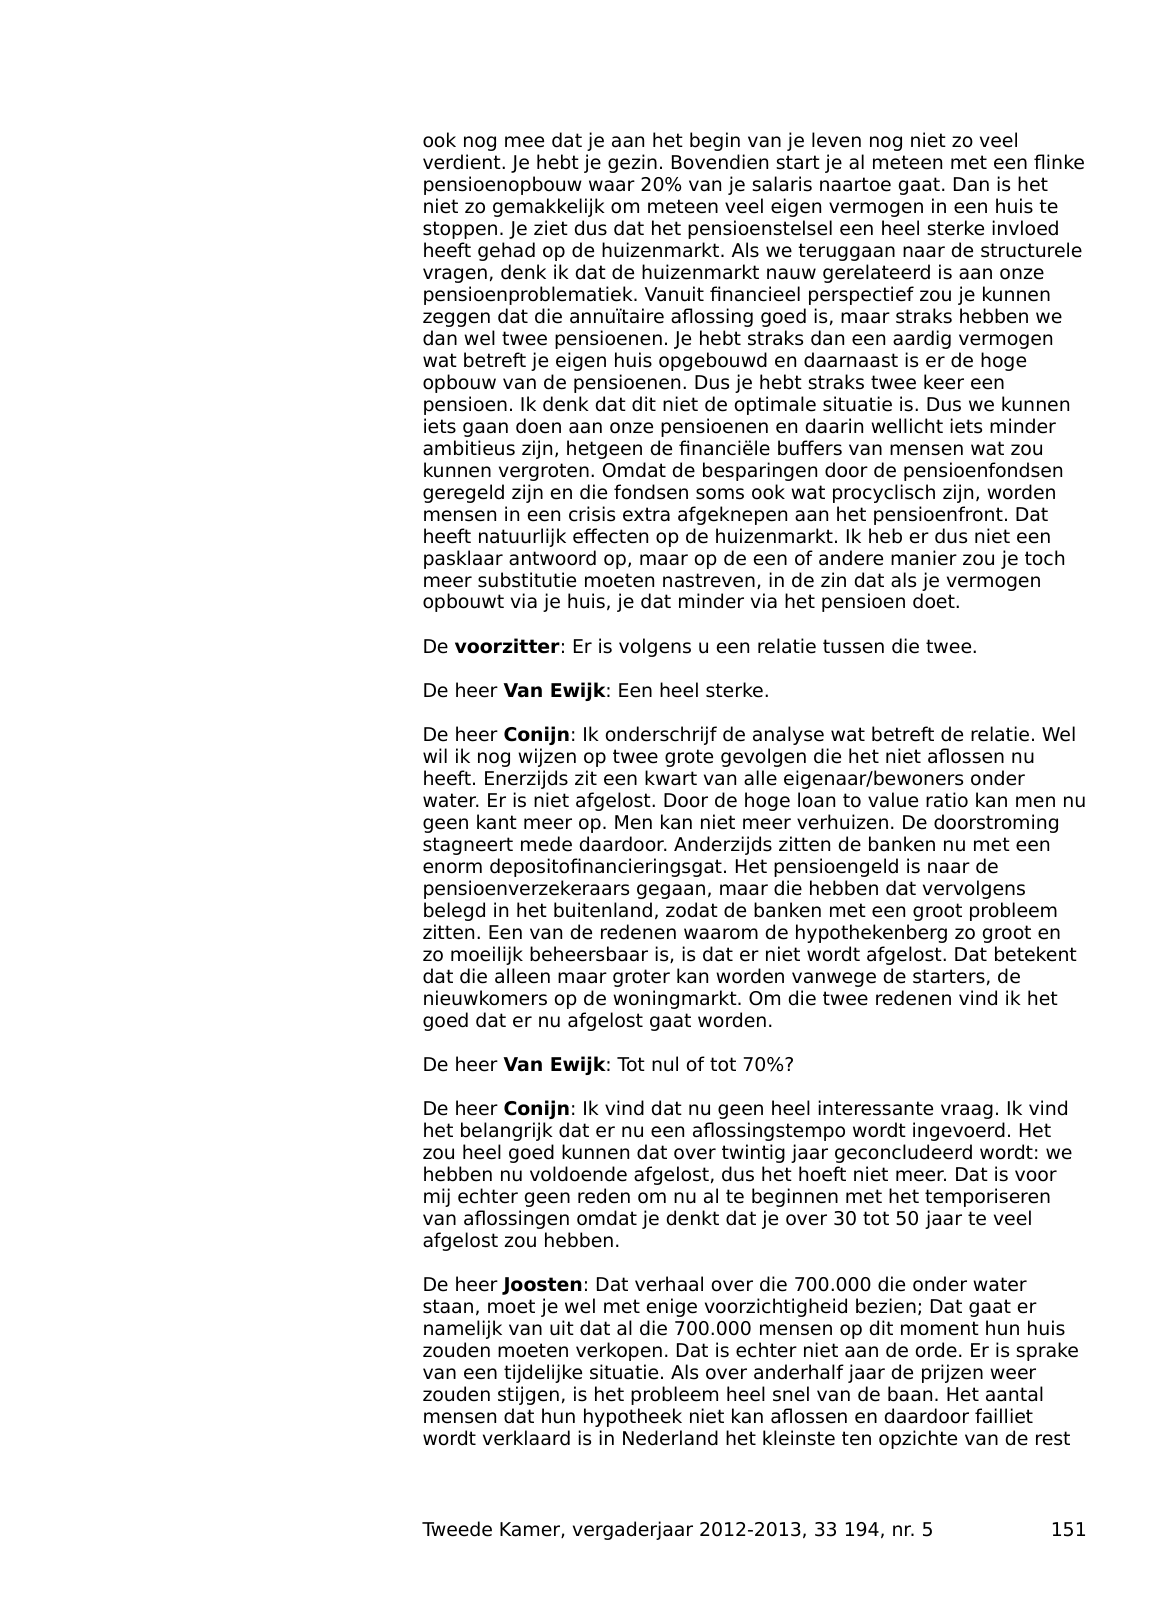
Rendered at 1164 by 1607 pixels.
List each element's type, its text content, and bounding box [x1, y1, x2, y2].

text De heer Conijn: Ik onderschrijf de analyse wat betreft de relatie. Wel wil ik nog wijzen op twee grote gevolgen die het niet aflossen nu heeft. Enerzijds zit een kwart van alle eigenaar/bewoners onder water. Er is niet afgelost. Door de hoge loan to value ratio kan men nu geen kant meer op. Men kan niet meer verhuizen. De doorstroming stagneert mede daardoor. Anderzijds zitten de banken nu met een enorm depositofinancieringsgat. Het pensioengeld is naar de pensioenverzekeraars gegaan, maar die hebben dat vervolgens belegd in het buitenland, zodat de banken met een groot probleem zitten. Een van de redenen waarom de hypothekenberg zo groot en zo moeilijk beheersbaar is, is dat er niet wordt afgelost. Dat betekent dat die alleen maar groter kan worden vanwege de starters, de nieuwkomers op de woningmarkt. Om die twee redenen vind ik het goed dat er nu afgelost gaat worden. [422, 724, 1087, 1032]
text De heer Joosten: Dat verhaal over die 700.000 die onder water staan, moet je wel met enige voorzichtigheid bezien; Dat gaat er namelijk van uit dat al die 700.000 mensen op dit moment hun huis zouden moeten verkopen. Dat is echter niet aan de orde. Er is sprake van een tijdelijke situatie. Als over anderhalf jaar de prijzen weer zouden stijgen, is het probleem heel snel van de baan. Het aantal mensen dat hun hypotheek niet kan aflossen en daardoor failliet wordt verklaard is in Nederland het kleinste ten opzichte van de rest [422, 1274, 1087, 1450]
text De heer Van Ewijk: Tot nul of tot 70%? [422, 1054, 1087, 1076]
text ook nog mee dat je aan het begin van je leven nog niet zo veel verdient. Je hebt je gezin. Bovendien start je al meteen met een flinke pensioenopbouw waar 20% van je salaris naartoe gaat. Dan is het niet zo gemakkelijk om meteen veel eigen vermogen in een huis te stoppen. Je ziet dus dat het pensioenstelsel een heel sterke invloed heeft gehad op de huizenmarkt. Als we teruggaan naar de structurele vragen, denk ik dat de huizenmarkt nauw gerelateerd is aan onze pensioenproblematiek. Vanuit financieel perspectief zou je kunnen zeggen dat die annuïtaire aflossing goed is, maar straks hebben we dan wel twee pensioenen. Je hebt straks dan een aardig vermogen wat betreft je eigen huis opgebouwd en daarnaast is er de hoge opbouw van de pensioenen. Dus je hebt straks twee keer een pensioen. Ik denk dat dit niet de optimale situatie is. Dus we kunnen iets gaan doen aan onze pensioenen en daarin wellicht iets minder ambitieus zijn, hetgeen de financiële buffers van mensen wat zou kunnen vergroten. Omdat de besparingen door de pensioenfondsen geregeld zijn en die fondsen soms ook wat procyclisch zijn, worden mensen in een crisis extra afgeknepen aan het pensioenfront. Dat heeft natuurlijk effecten op de huizenmarkt. Ik heb er dus niet een pasklaar antwoord op, maar op de een of andere manier zou je toch meer substitutie moeten nastreven, in de zin dat als je vermogen opbouwt via je huis, je dat minder via het pensioen doet. [422, 130, 1087, 613]
text De heer Van Ewijk: Een heel sterke. [422, 680, 1087, 702]
text De voorzitter: Er is volgens u een relatie tussen die twee. [422, 636, 1087, 658]
text De heer Conijn: Ik vind dat nu geen heel interessante vraag. Ik vind het belangrijk dat er nu een aflossingstempo wordt ingevoerd. Het zou heel goed kunnen dat over twintig jaar geconcludeerd wordt: we hebben nu voldoende afgelost, dus het hoeft niet meer. Dat is voor mij echter geen reden om nu al te beginnen met het temporiseren van aflossingen omdat je denkt dat je over 30 tot 50 jaar te veel afgelost zou hebben. [422, 1098, 1087, 1252]
